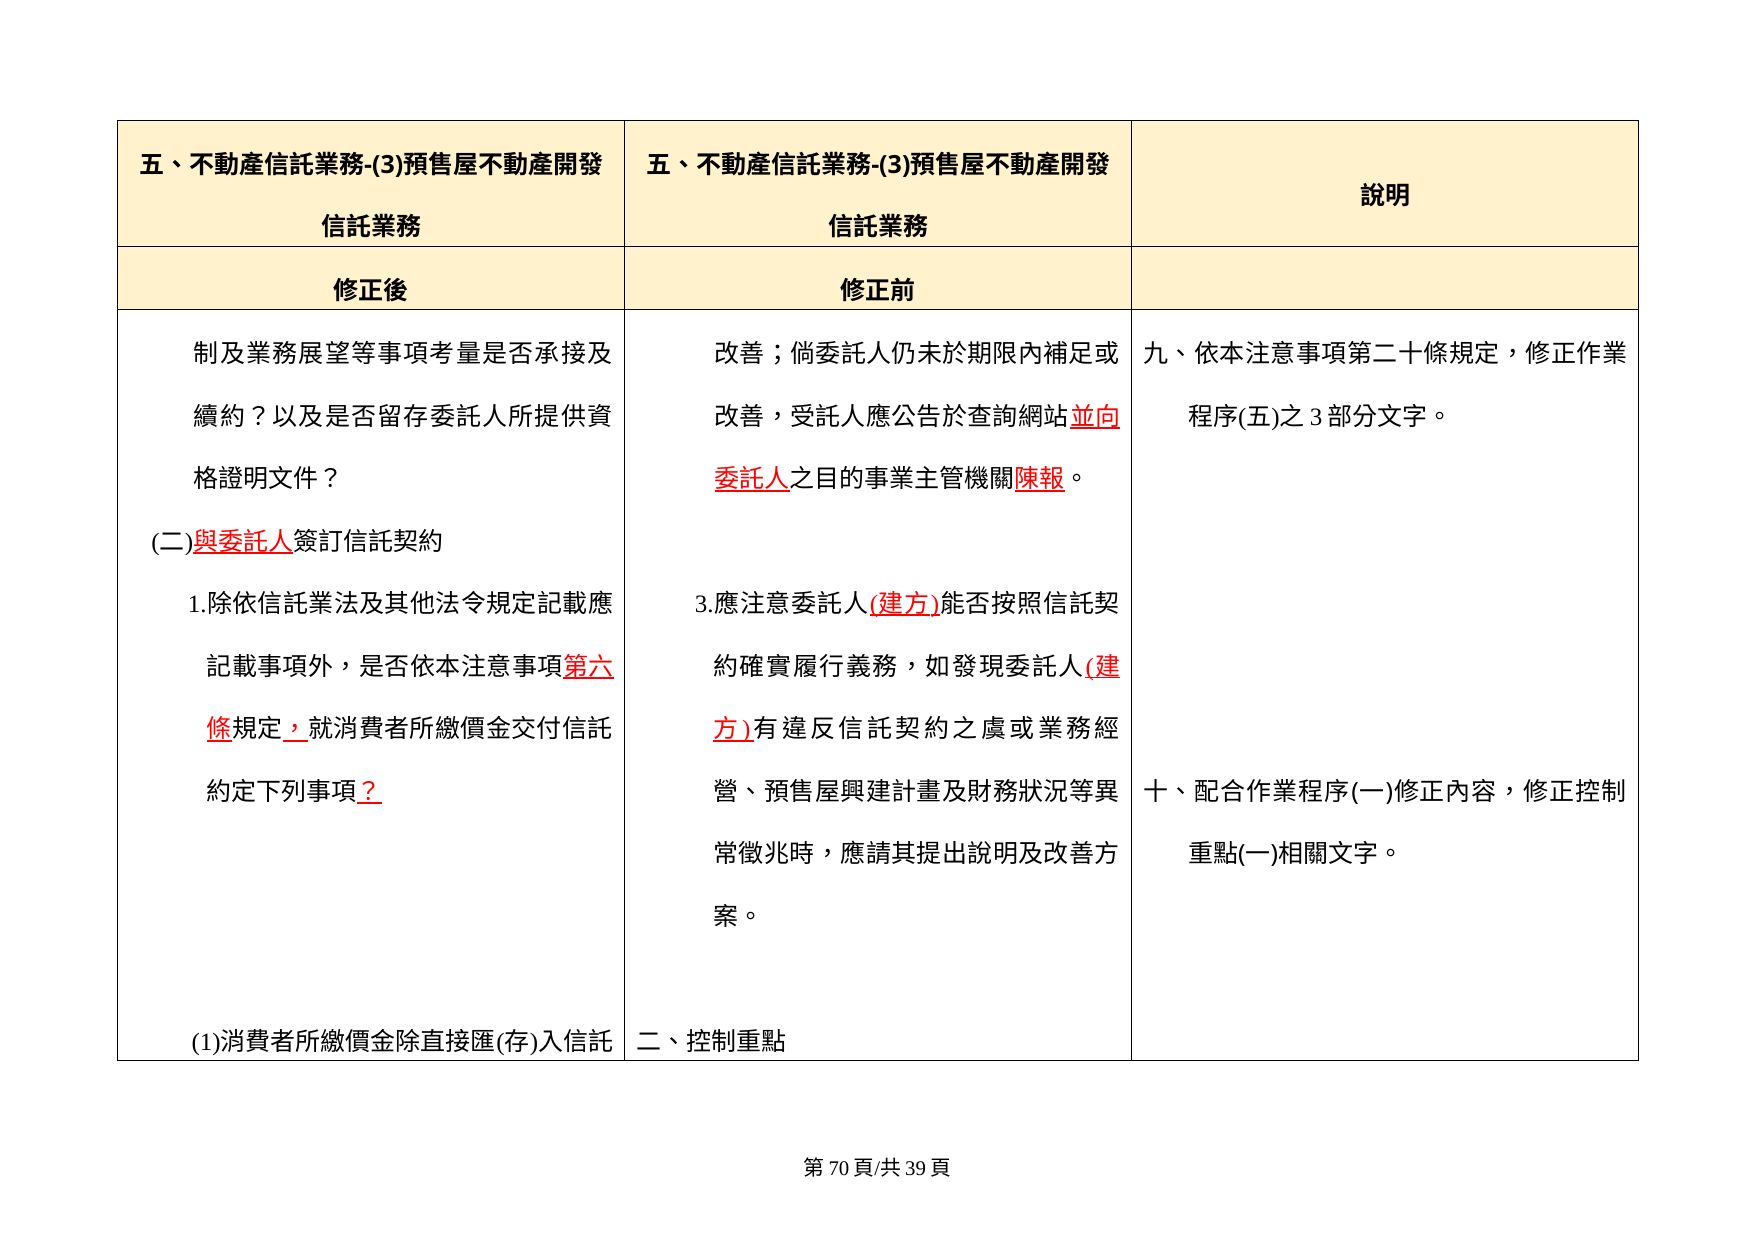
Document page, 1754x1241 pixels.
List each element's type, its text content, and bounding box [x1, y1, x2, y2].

table_cell 制及業務展望等事項考量是否承接及續約？以及是否留存委託人所提供資格證明文件？ (二)與委託人簽訂信託契約 1.除依信託業法及其他法令規定記載應記載事項外，是否依本注意事項第六條規定，就消費者所繳價金交付信託約定下列事項？ (1)消費者所繳價金除直接匯(存)入信託 [118, 310, 624, 1060]
table_cell 改善；倘委託人仍未於期限內補足或改善，受託人應公告於查詢網站並向委託人之目的事業主管機關陳報。 3.應注意委託人(建方)能否按照信託契約確實履行義務，如發現委託人(建方)有違反信託契約之虞或業務經營、預售屋興建計畫及財務狀況等異常徵兆時，應請其提出說明及改善方案。 二、控制重點 [625, 310, 1131, 1060]
table_cell 九、依本注意事項第二十條規定，修正作業程序(五)之3部分文字。 十、配合作業程序(一)修正內容，修正控制重點(一)相關文字。 [1132, 310, 1638, 1060]
table_cell 修正前 [625, 247, 1131, 309]
table_header 說明 [1132, 121, 1638, 246]
table_cell [1132, 247, 1638, 309]
table_header 五、不動產信託業務-(3)預售屋不動產開發信託業務 [625, 121, 1131, 246]
table_cell 修正後 [118, 247, 624, 309]
table_header 五、不動產信託業務-(3)預售屋不動產開發信託業務 [118, 121, 624, 246]
